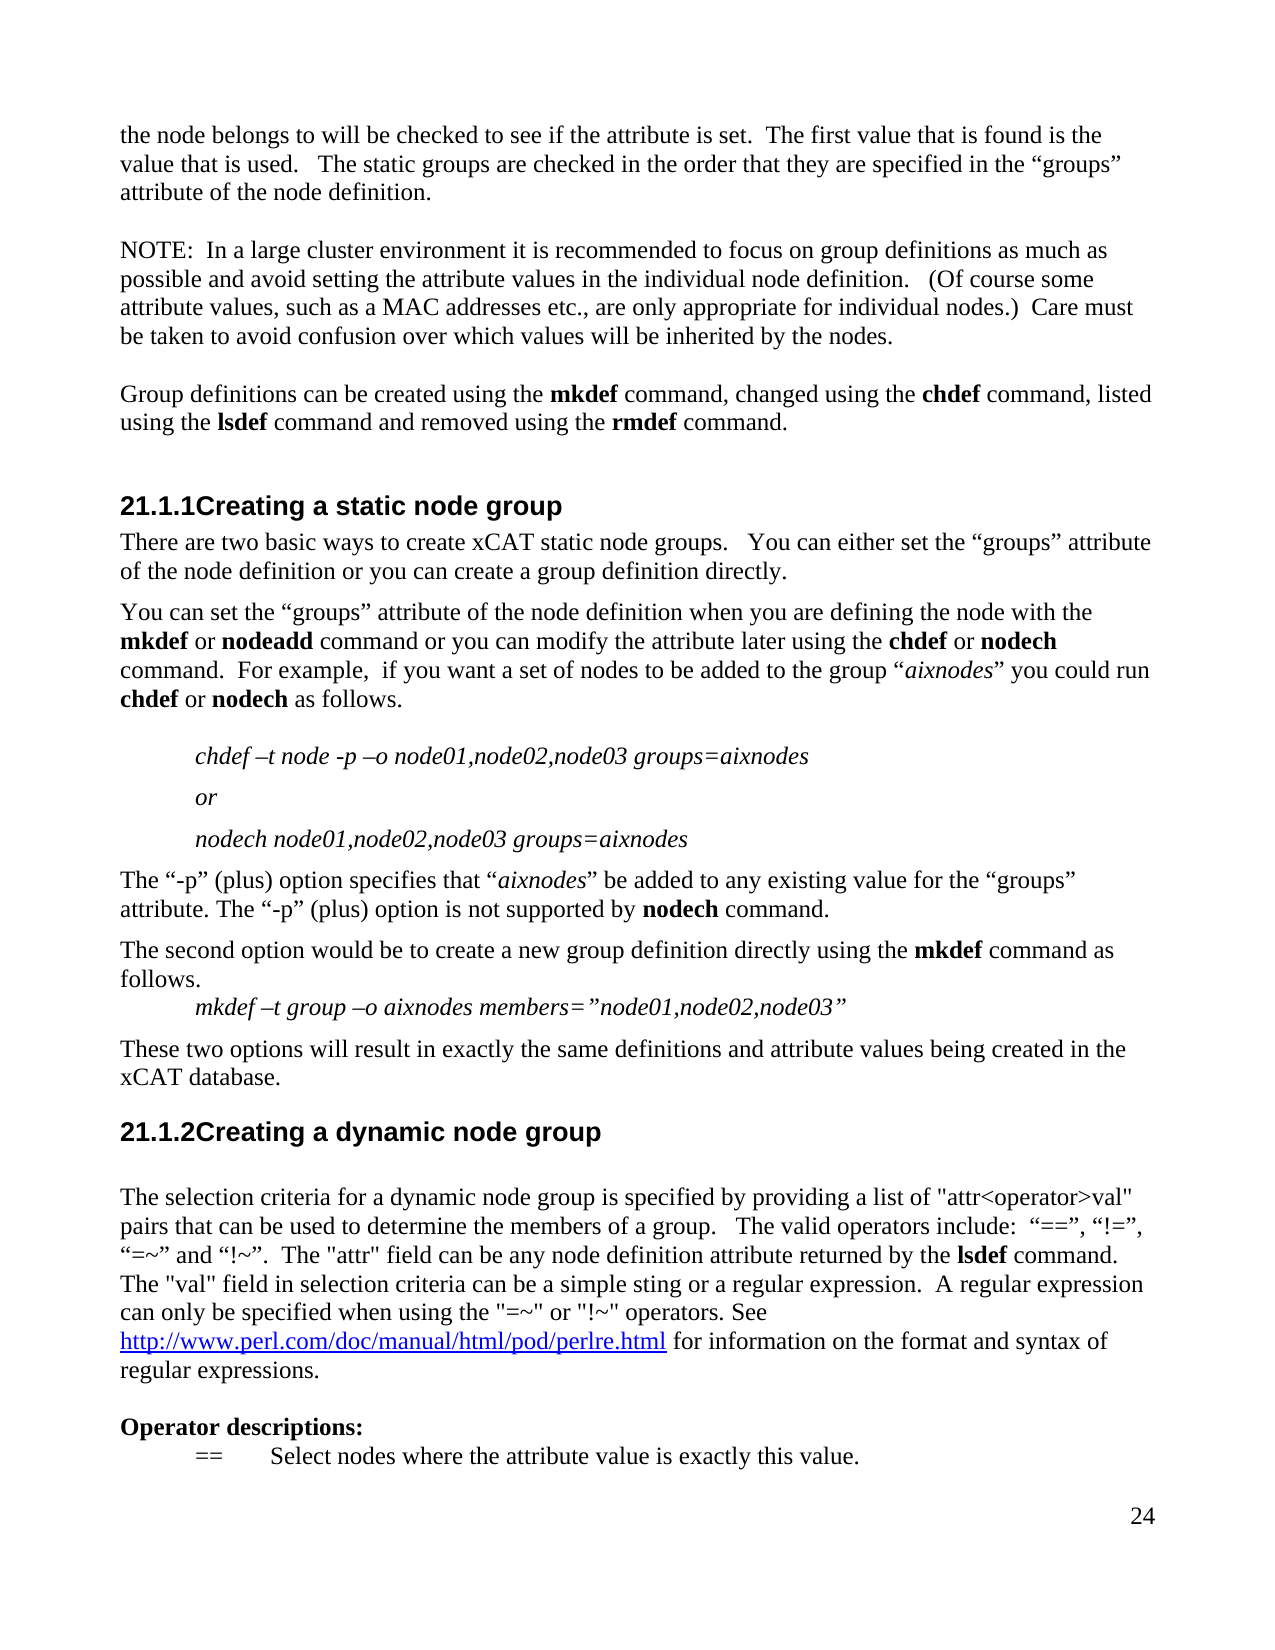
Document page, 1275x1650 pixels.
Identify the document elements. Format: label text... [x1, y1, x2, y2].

list You can set the “groups” attribute of the node definition when you are defining the node with the mkdef or nodeadd command or you can modify the attribute later using the chdef or nodech command. For example, if you want a set of nodes to be added to the group “aixnodes” you could run chdef or nodech as follows. [120, 597, 1155, 712]
text or [120, 782, 1155, 811]
text The selection criteria for a dynamic node group is specified by providing a list of "attr<operator>val" pairs that can be used to determine the members of a group. The valid operators include: “==”, “!=”, “=~” and “!~”. The "attr" field can be any node definition attribute returned by the lsdef command. The "val" field in selection criteria can be a simple sting or a regular expression. A regular expression can only be specified when using the "=~" or "!~" operators. See http://www.perl.com/doc/manual/html/pod/perlre.html for information on the format and syntax of regular expressions. [120, 1182, 1155, 1384]
text mkdef –t group –o aixnodes members=”node01,node02,node03” [120, 992, 1155, 1021]
subtitle Creating a static node group [120, 490, 1155, 521]
text There are two basic ways to create xCAT static node groups. You can either set the “groups” attribute of the node definition or you can create a group definition directly. [120, 527, 1155, 585]
text the node belongs to will be checked to see if the attribute is set. The first value that is found is the value that is used. The static groups are checked in the order that they are specified in the “groups” attribute of the node definition. [120, 120, 1155, 206]
text == Select nodes where the attribute value is exactly this value. [120, 1441, 1155, 1470]
text Operator descriptions: [120, 1412, 1155, 1441]
text These two options will result in exactly the same definitions and attribute values being created in the xCAT database. [120, 1034, 1155, 1091]
text chdef –t node -p –o node01,node02,node03 groups=aixnodes [120, 741, 1155, 770]
list The second option would be to create a new group definition directly using the mkdef command as follows. [82, 935, 1155, 992]
text Group definitions can be created using the mkdef command, changed using the chdef command, listed using the lsdef command and removed using the rmdef command. [120, 379, 1155, 436]
text nodech node01,node02,node03 groups=aixnodes [120, 824, 1155, 852]
text NOTE: In a large cluster environment it is recommended to focus on group definitions as much as possible and avoid setting the attribute values in the individual node definition. (Of course some attribute values, such as a MAC addresses etc., are only appropriate for individual nodes.) Care must be taken to avoid confusion over which values will be inherited by the nodes. [120, 235, 1155, 350]
subtitle Creating a dynamic node group [120, 1116, 1155, 1147]
text The “-p” (plus) option specifies that “aixnodes” be added to any existing value for the “groups” attribute. The “-p” (plus) option is not supported by nodech command. [120, 865, 1155, 922]
